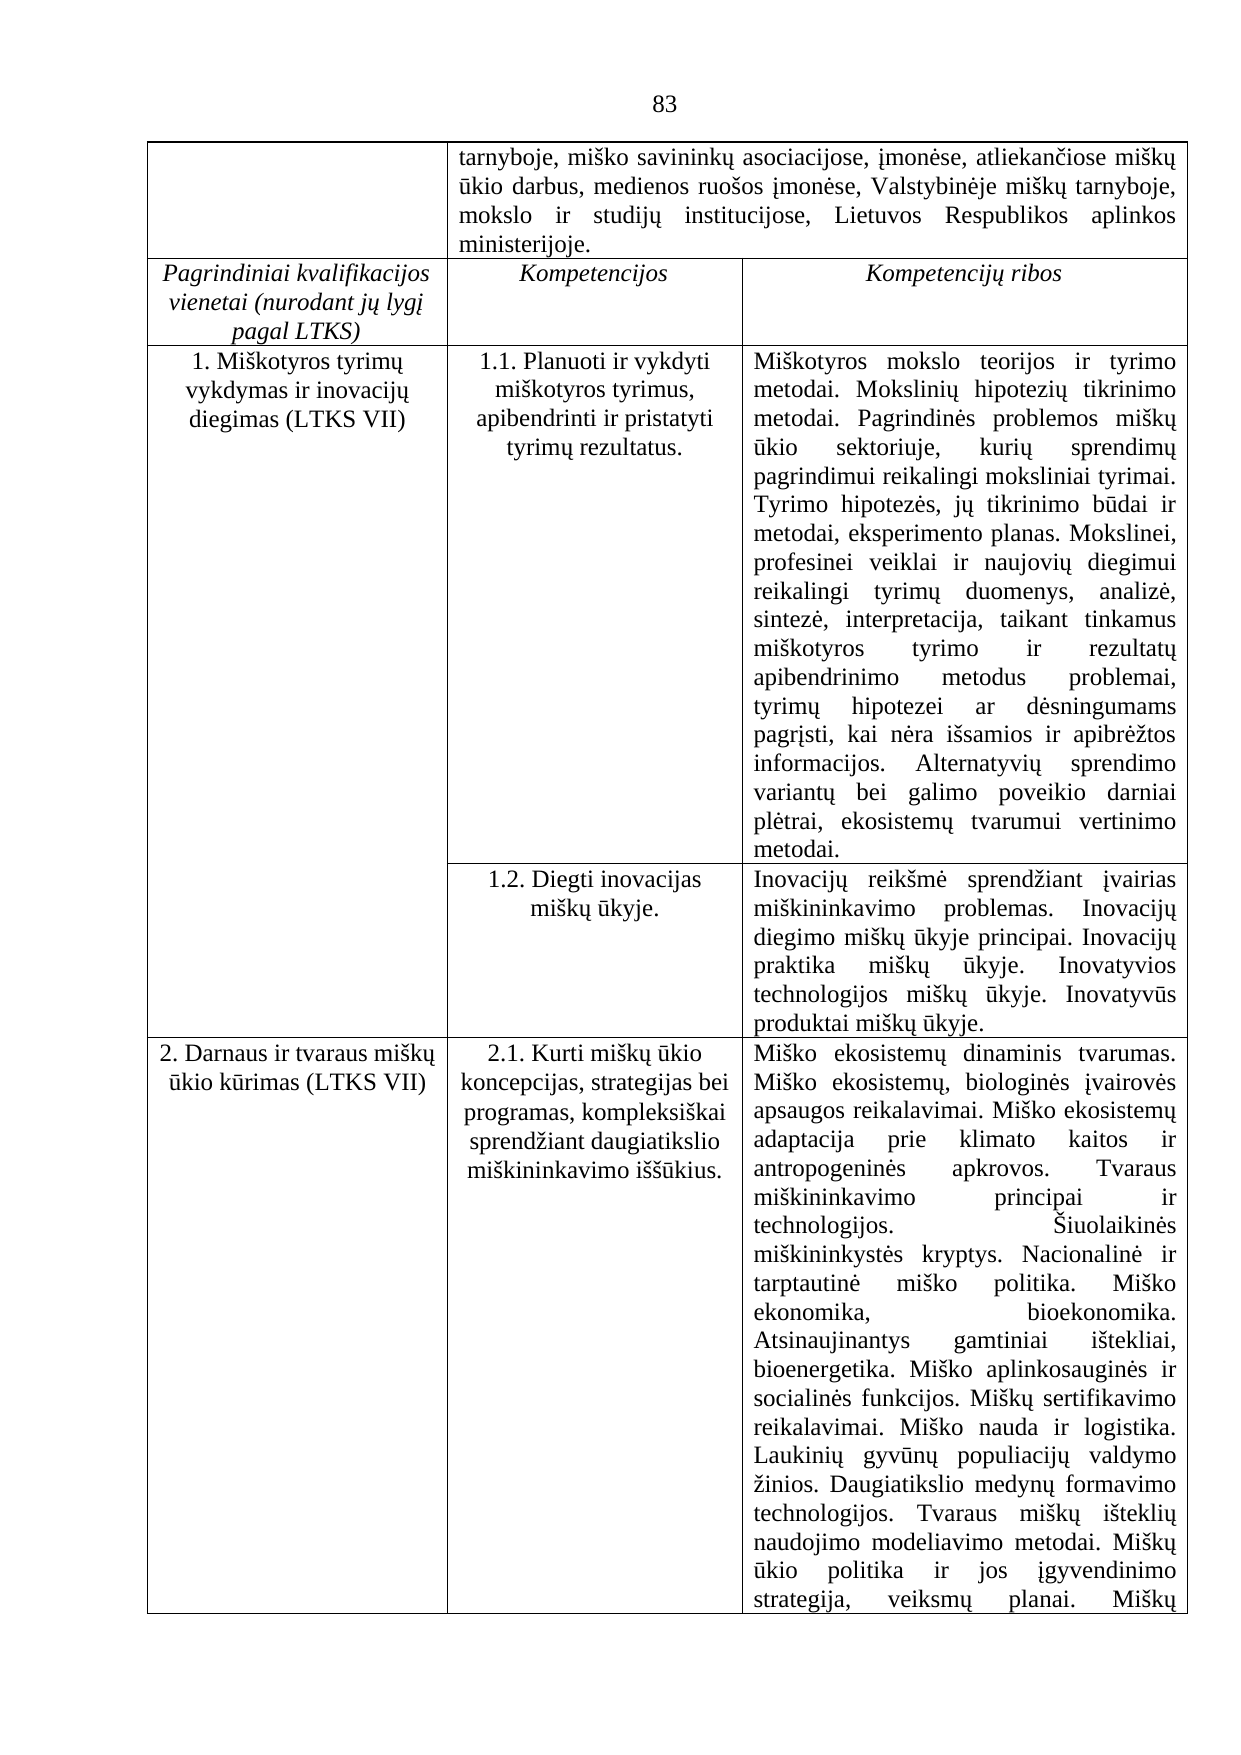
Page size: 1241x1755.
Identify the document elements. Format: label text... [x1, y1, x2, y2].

table_cell Miško ekosistemų dinaminis tvarumas. Miško ekosistemų, biologinės įvairovės apsaugos reikalavimai. Miško ekosistemų adaptacija prie klimato kaitos ir antropogeninės apkrovos. Tvaraus miškininkavimo principai ir technologijos. Šiuolaikinės miškininkystės kryptys. Nacionalinė ir tarptautinė miško politika. Miško ekonomika, bioekonomika. Atsinaujinantys gamtiniai ištekliai, bioenergetika. Miško aplinkosauginės ir socialinės funkcijos. Miškų sertifikavimo reikalavimai. Miško nauda ir logistika. Laukinių gyvūnų populiacijų valdymo žinios. Daugiatikslio medynų formavimo technologijos. Tvaraus miškų išteklių naudojimo modeliavimo metodai. Miškų ūkio politika ir jos įgyvendinimo strategija, veiksmų planai. Miškų [743, 1038, 1187, 1613]
table_cell Pagrindiniai kvalifikacijos vienetai (nurodant jų lygį pagal LTKS) [148, 259, 447, 345]
table_cell 1.1. Planuoti ir vykdyti miškotyros tyrimus, apibendrinti ir pristatyti tyrimų rezultatus. [448, 346, 742, 863]
table_cell Inovacijų reikšmė sprendžiant įvairias miškininkavimo problemas. Inovacijų diegimo miškų ūkyje principai. Inovacijų praktika miškų ūkyje. Inovatyvios technologijos miškų ūkyje. Inovatyvūs produktai miškų ūkyje. [743, 864, 1187, 1037]
table_cell Kompetencijos [448, 259, 742, 345]
table_cell 1.2. Diegti inovacijas miškų ūkyje. [448, 864, 742, 1037]
table_header [148, 143, 447, 257]
table_cell Miškotyros mokslo teorijos ir tyrimo metodai. Mokslinių hipotezių tikrinimo metodai. Pagrindinės problemos miškų ūkio sektoriuje, kurių sprendimų pagrindimui reikalingi moksliniai tyrimai. Tyrimo hipotezės, jų tikrinimo būdai ir metodai, eksperimento planas. Mokslinei, profesinei veiklai ir naujovių diegimui reikalingi tyrimų duomenys, analizė, sintezė, interpretacija, taikant tinkamus miškotyros tyrimo ir rezultatų apibendrinimo metodus problemai, tyrimų hipotezei ar dėsningumams pagrįsti, kai nėra išsamios ir apibrėžtos informacijos. Alternatyvių sprendimo variantų bei galimo poveikio darniai plėtrai, ekosistemų tvarumui vertinimo metodai. [743, 346, 1187, 863]
table_cell 2.1. Kurti miškų ūkio koncepcijas, strategijas bei programas, kompleksiškai sprendžiant daugiatikslio miškininkavimo iššūkius. [448, 1038, 742, 1613]
table_cell 1. Miškotyros tyrimų vykdymas ir inovacijų diegimas (LTKS VII) [148, 346, 447, 1037]
table_cell 2. Darnaus ir tvaraus miškų ūkio kūrimas (LTKS VII) [148, 1038, 447, 1613]
table_cell Kompetencijų ribos [743, 259, 1187, 345]
table_header tarnyboje, miško savininkų asociacijose, įmonėse, atliekančiose miškų ūkio darbus, medienos ruošos įmonėse, Valstybinėje miškų tarnyboje, mokslo ir studijų institucijose, Lietuvos Respublikos aplinkos ministerijoje. [448, 143, 1187, 257]
